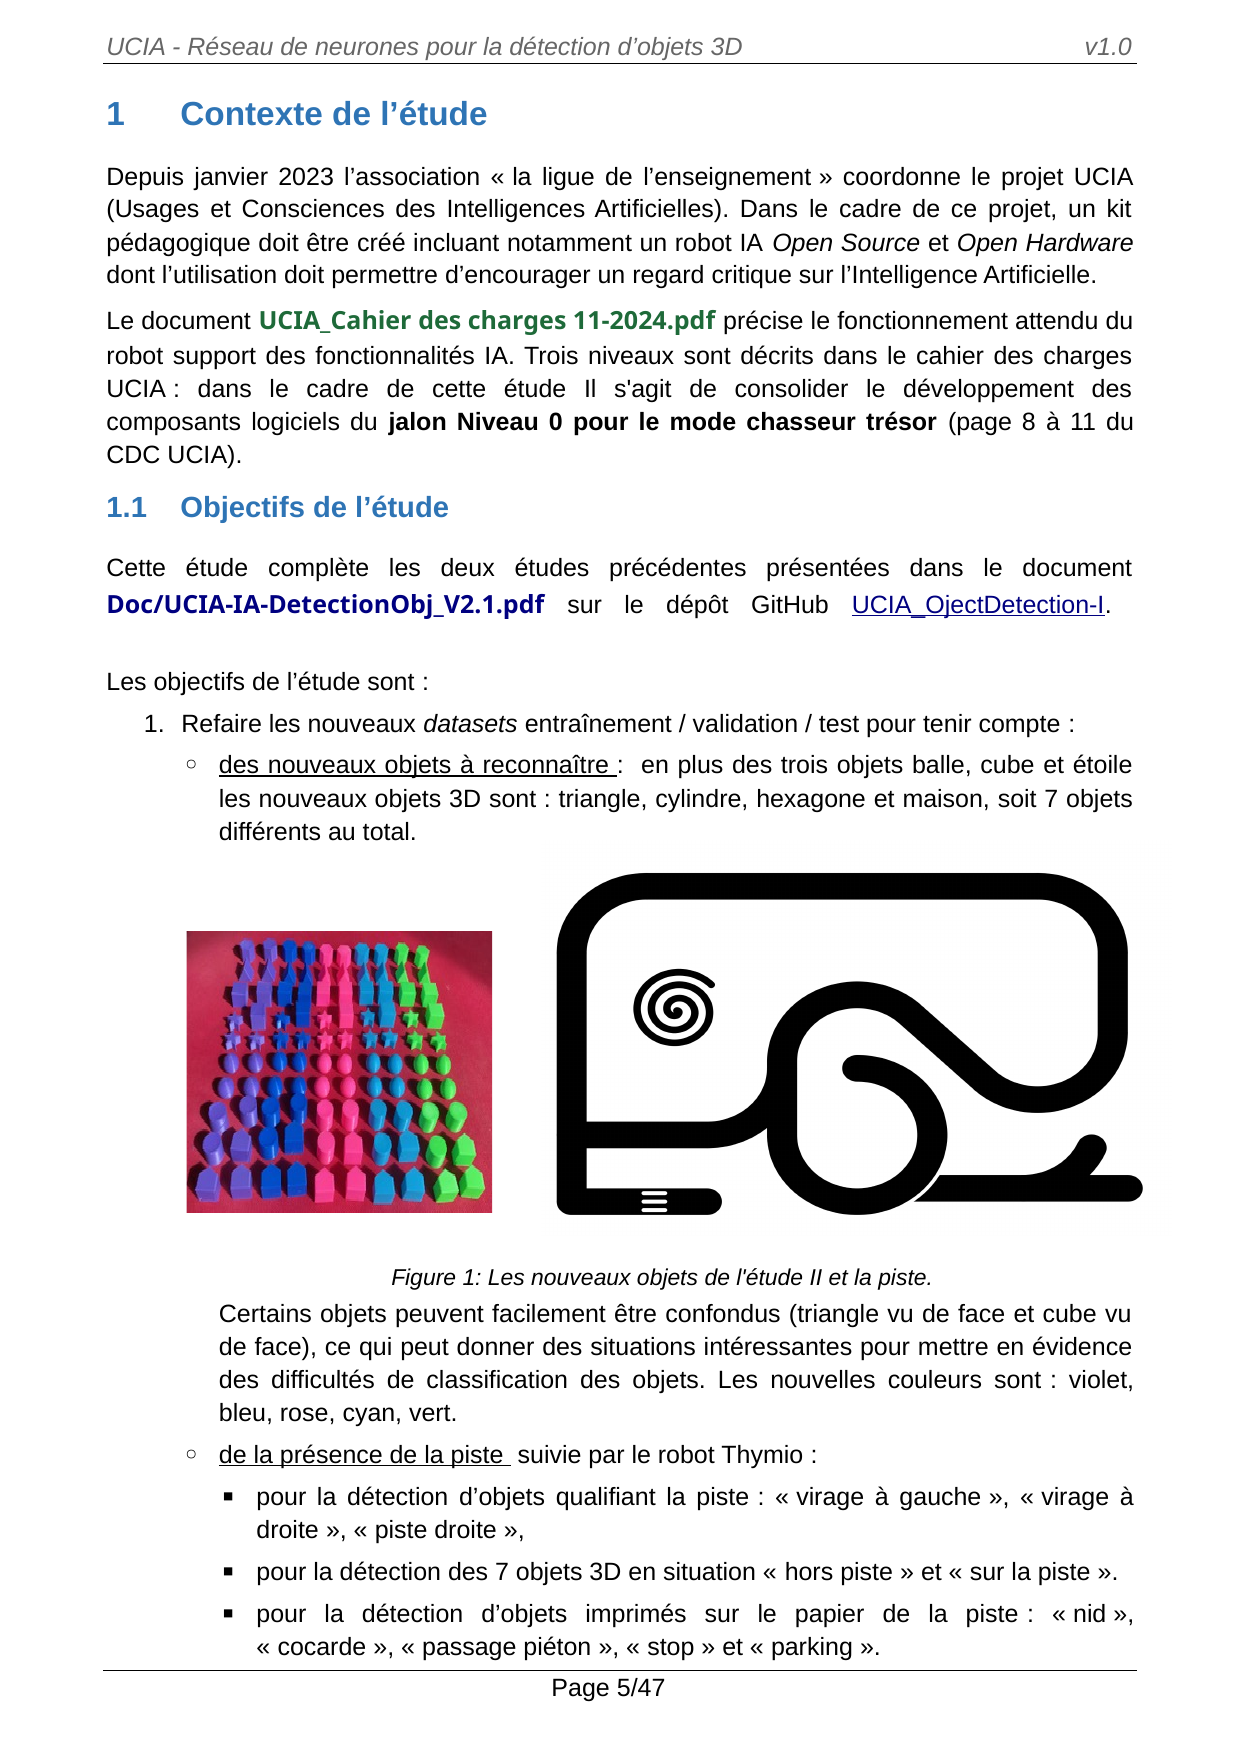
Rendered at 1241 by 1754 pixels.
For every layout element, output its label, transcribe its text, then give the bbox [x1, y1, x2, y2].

list des nouveaux objets à reconnaître : en plus des trois objets balle, cube et étoile les nouveaux objets 3D sont : triangle, cylindre, hexagone et maison, soit 7 objets différents au total. [153, 751, 1172, 1263]
picture [186, 931, 493, 1213]
list pour la détection des 7 objets 3D en situation « hors piste » et « sur la piste ». [219, 1557, 1134, 1585]
subtitle Contexte de l’étude [106, 94, 1134, 132]
list Refaire les nouveaux datasets entraînement / validation / test pour tenir compte : [144, 709, 1134, 737]
text Depuis janvier 2023 l’association « la ligue de l’enseignement » coordonne le projet UCIA (Usages et Consciences des Intelligences Artificielles). Dans le cadre de ce projet, un kit pédagogique doit être créé incluant notamment un robot IA Open Source et Open Hardware dont l’utilisation doit permettre d’encourager un regard critique sur l’Intelligence Artificielle. [106, 161, 1134, 289]
list Figure 1: Les nouveaux objets de l'étude II et la piste. [153, 1263, 1172, 1290]
list pour la détection d’objets qualifiant la piste : « virage à gauche », « virage à droite », « piste droite », [219, 1482, 1134, 1543]
text Les objectifs de l’étude sont : [106, 667, 1134, 696]
subtitle Objectifs de l’étude [106, 491, 1134, 524]
text Cette étude complète les deux études précédentes présentées dans le document Doc/UCIA-IA-DetectionObj_V2.1.pdf sur le dépôt GitHub UCIA_OjectDetection-I. [106, 553, 1134, 654]
list Certains objets peuvent facilement être confondus (triangle vu de face et cube vu de face), ce qui peut donner des situations intéressantes pour mettre en évidence des difficultés de classification des objets. Les nouvelles couleurs sont : violet, bleu, rose, cyan, vert. [153, 1290, 1172, 1426]
list pour la détection d’objets imprimés sur le papier de la piste : « nid », « cocarde », « passage piéton », « stop » et « parking ». [219, 1598, 1134, 1660]
text Le document UCIA_Cahier des charges 11-2024.pdf précise le fonctionnement attendu du robot support des fonctionnalités IA. Trois niveaux sont décrits dans le cahier des charges UCIA : dans le cadre de cette étude Il s'agit de consolider le développement des composants logiciels du jalon Niveau 0 pour le mode chasseur trésor (page 8 à 11 du CDC UCIA). [106, 302, 1134, 468]
list de la présence de la piste suivie par le robot Thymio : [181, 1439, 1134, 1468]
